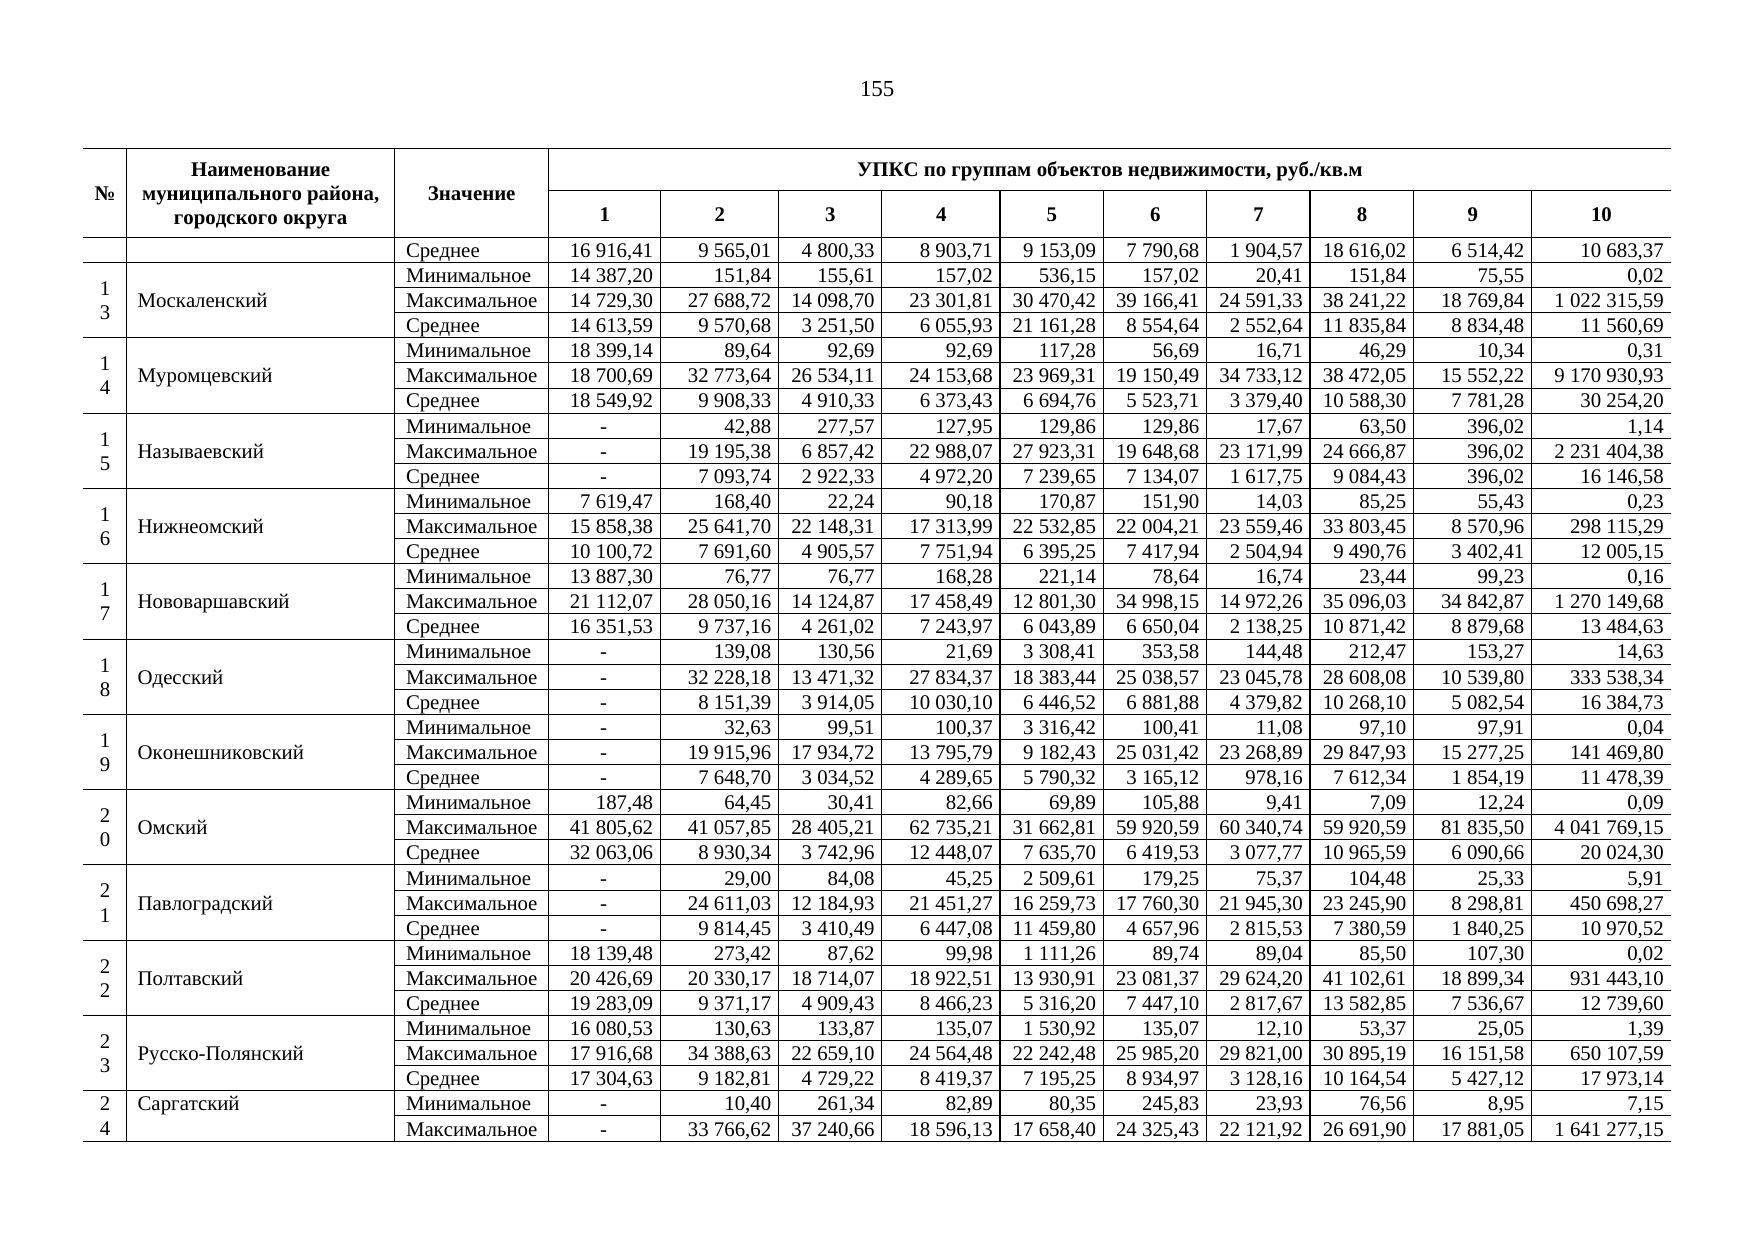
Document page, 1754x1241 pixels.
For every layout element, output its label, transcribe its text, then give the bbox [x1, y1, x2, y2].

table_cell 104,48 [1311, 865, 1413, 889]
table_cell 10 970,52 [1532, 916, 1671, 940]
table_cell 41 805,62 [549, 815, 660, 839]
table_cell 9 908,33 [661, 389, 778, 412]
table_cell 7 243,97 [882, 614, 999, 638]
table_cell 144,48 [1207, 640, 1309, 663]
table_cell 931 443,10 [1532, 966, 1671, 990]
table_cell Максимальное [395, 1116, 548, 1141]
table_cell 22 121,92 [1207, 1116, 1309, 1141]
table_cell - [549, 865, 660, 889]
table_cell Среднее [395, 464, 548, 488]
table_cell 32 063,06 [549, 840, 660, 864]
table_cell 9 170 930,93 [1532, 363, 1671, 387]
table_header Значение [395, 149, 548, 237]
table_cell 28 405,21 [779, 815, 881, 839]
table_cell 5,91 [1532, 865, 1671, 889]
table_cell 24 325,43 [1104, 1116, 1206, 1141]
table_cell 100,37 [882, 715, 999, 739]
table_cell 12 801,30 [1001, 589, 1103, 613]
table_cell 20 [83, 790, 126, 864]
table_cell 6 055,93 [882, 313, 999, 337]
table_cell 90,18 [882, 489, 999, 513]
table_cell 11 560,69 [1532, 313, 1671, 337]
table_cell 141 469,80 [1532, 740, 1671, 764]
table_cell - [549, 765, 660, 789]
table_cell 9 153,09 [1001, 238, 1103, 262]
table_cell - [549, 665, 660, 689]
table_cell 8 466,23 [882, 991, 999, 1015]
table_cell 8 419,37 [882, 1066, 999, 1090]
table_cell 157,02 [1104, 263, 1206, 287]
table_cell 16 259,73 [1001, 891, 1103, 914]
table_cell Среднее [395, 690, 548, 714]
table_cell 8 554,64 [1104, 313, 1206, 337]
table_cell 27 923,31 [1001, 439, 1103, 463]
table_cell - [549, 439, 660, 463]
table_cell 0,16 [1532, 564, 1671, 588]
table_cell 18 899,34 [1414, 966, 1531, 990]
table_cell Максимальное [395, 815, 548, 839]
table_cell - [549, 1091, 660, 1115]
table_header Наименование муниципального района, городского округа [127, 149, 394, 237]
table_cell 1 530,92 [1001, 1016, 1103, 1040]
table_cell Максимальное [395, 966, 548, 990]
table_cell 26 691,90 [1311, 1116, 1413, 1141]
table_cell 7 790,68 [1104, 238, 1206, 262]
table_cell 24 611,03 [661, 891, 778, 914]
table_cell 18 922,51 [882, 966, 999, 990]
table_cell 12 184,93 [779, 891, 881, 914]
table_cell 4 905,57 [779, 539, 881, 563]
table_cell 32,63 [661, 715, 778, 739]
table_cell Минимальное [395, 715, 548, 739]
table_header № [83, 149, 126, 237]
table_cell 16 146,58 [1532, 464, 1671, 488]
table_cell 99,98 [882, 941, 999, 965]
table_cell 4 657,96 [1104, 916, 1206, 940]
table_cell Минимальное [395, 1091, 548, 1115]
table_cell Минимальное [395, 790, 548, 814]
table_cell 0,31 [1532, 338, 1671, 362]
table_cell 8 570,96 [1414, 514, 1531, 538]
table_cell 4 910,33 [779, 389, 881, 412]
table_cell 12,24 [1414, 790, 1531, 814]
table_cell 46,29 [1311, 338, 1413, 362]
table_cell 9 182,81 [661, 1066, 778, 1090]
table_cell 89,64 [661, 338, 778, 362]
table_cell 17,67 [1207, 414, 1309, 438]
table_cell 38 472,05 [1311, 363, 1413, 387]
table_cell Среднее [395, 991, 548, 1015]
table_cell 4 041 769,15 [1532, 815, 1671, 839]
table_cell - [549, 891, 660, 914]
table_cell 168,28 [882, 564, 999, 588]
table_cell Максимальное [395, 740, 548, 764]
table_cell 261,34 [779, 1091, 881, 1115]
table_cell 22 [83, 941, 126, 1015]
table_cell Минимальное [395, 414, 548, 438]
table_cell 3 379,40 [1207, 389, 1309, 412]
table_cell 20 330,17 [661, 966, 778, 990]
table_cell 8 903,71 [882, 238, 999, 262]
table_cell 151,84 [1311, 263, 1413, 287]
table_cell 2 504,94 [1207, 539, 1309, 563]
table_cell 30 895,19 [1311, 1041, 1413, 1065]
table_cell 2 817,67 [1207, 991, 1309, 1015]
table_cell 9 737,16 [661, 614, 778, 638]
table_cell 29 847,93 [1311, 740, 1413, 764]
table_cell 22 532,85 [1001, 514, 1103, 538]
table_cell Среднее [395, 614, 548, 638]
table_cell 10 030,10 [882, 690, 999, 714]
table_cell Минимальное [395, 263, 548, 287]
table_cell 2 815,53 [1207, 916, 1309, 940]
table_cell 89,74 [1104, 941, 1206, 965]
table_cell 9 371,17 [661, 991, 778, 1015]
table_cell 19 915,96 [661, 740, 778, 764]
table_cell 3 742,96 [779, 840, 881, 864]
table_cell Минимальное [395, 941, 548, 965]
table_cell 34 998,15 [1104, 589, 1206, 613]
table_cell 75,55 [1414, 263, 1531, 287]
table_cell 2 138,25 [1207, 614, 1309, 638]
table_cell 18 [83, 640, 126, 714]
table_cell 7 380,59 [1311, 916, 1413, 940]
table_cell 221,14 [1001, 564, 1103, 588]
table_cell Максимальное [395, 665, 548, 689]
table_cell 92,69 [779, 338, 881, 362]
table_cell 30,41 [779, 790, 881, 814]
table_cell 151,84 [661, 263, 778, 287]
table_cell 14 729,30 [549, 288, 660, 312]
table_cell 10 100,72 [549, 539, 660, 563]
table_cell 18 714,07 [779, 966, 881, 990]
table_cell 30 470,42 [1001, 288, 1103, 312]
table_cell 7 648,70 [661, 765, 778, 789]
table_cell 2 922,33 [779, 464, 881, 488]
table_cell 19 195,38 [661, 439, 778, 463]
table_cell 15 858,38 [549, 514, 660, 538]
table_cell 4 289,65 [882, 765, 999, 789]
table_cell 10 539,80 [1414, 665, 1531, 689]
table_cell 8 834,48 [1414, 313, 1531, 337]
table_cell 21,69 [882, 640, 999, 663]
table_cell Среднее [395, 389, 548, 412]
table_cell 63,50 [1311, 414, 1413, 438]
table_cell - [549, 740, 660, 764]
table_cell - [549, 464, 660, 488]
table_cell Минимальное [395, 1016, 548, 1040]
table_cell 21 161,28 [1001, 313, 1103, 337]
table_cell 153,27 [1414, 640, 1531, 663]
table_cell 16 080,53 [549, 1016, 660, 1040]
table_cell 56,69 [1104, 338, 1206, 362]
table_cell Нововаршавский [127, 564, 394, 638]
table_cell 170,87 [1001, 489, 1103, 513]
table_cell 6 [1104, 191, 1206, 237]
table_cell Муромцевский [127, 338, 394, 412]
table_cell 20 426,69 [549, 966, 660, 990]
table_cell 59 920,59 [1104, 815, 1206, 839]
table_cell 18 139,48 [549, 941, 660, 965]
table_cell 1 840,25 [1414, 916, 1531, 940]
table_cell 1,39 [1532, 1016, 1671, 1040]
table_cell 117,28 [1001, 338, 1103, 362]
table_cell 17 916,68 [549, 1041, 660, 1065]
table_cell 33 766,62 [661, 1116, 778, 1141]
table_cell 25 038,57 [1104, 665, 1206, 689]
table_cell 245,83 [1104, 1091, 1206, 1115]
table_cell 450 698,27 [1532, 891, 1671, 914]
table_cell 1 854,19 [1414, 765, 1531, 789]
table_cell 7 093,74 [661, 464, 778, 488]
table_cell 7 635,70 [1001, 840, 1103, 864]
table_cell 3 410,49 [779, 916, 881, 940]
table_cell 14 124,87 [779, 589, 881, 613]
table_cell 151,90 [1104, 489, 1206, 513]
table_cell Русско-Полянский [127, 1016, 394, 1090]
table_cell 22 148,31 [779, 514, 881, 538]
table_cell 14 098,70 [779, 288, 881, 312]
table_cell 76,77 [661, 564, 778, 588]
table_cell 13 582,85 [1311, 991, 1413, 1015]
table_cell 353,58 [1104, 640, 1206, 663]
table_cell 16,74 [1207, 564, 1309, 588]
table_cell 69,89 [1001, 790, 1103, 814]
table_cell 89,04 [1207, 941, 1309, 965]
table_cell Среднее [395, 539, 548, 563]
table_cell Максимальное [395, 891, 548, 914]
table_cell 25 031,42 [1104, 740, 1206, 764]
table_cell 14 613,59 [549, 313, 660, 337]
table_cell 22,24 [779, 489, 881, 513]
table_cell Полтавский [127, 941, 394, 1015]
table_cell 129,86 [1001, 414, 1103, 438]
table_cell Одесский [127, 640, 394, 714]
table_cell 11 478,39 [1532, 765, 1671, 789]
table_cell 8 [1311, 191, 1413, 237]
table_cell 81 835,50 [1414, 815, 1531, 839]
table_cell Максимальное [395, 363, 548, 387]
table_cell 7,09 [1311, 790, 1413, 814]
table_cell 10 965,59 [1311, 840, 1413, 864]
table_cell 9 490,76 [1311, 539, 1413, 563]
table_cell 23 301,81 [882, 288, 999, 312]
table_cell 1 [549, 191, 660, 237]
table_cell - [549, 414, 660, 438]
table_cell 85,50 [1311, 941, 1413, 965]
table_cell 155,61 [779, 263, 881, 287]
table_cell 12 448,07 [882, 840, 999, 864]
table_cell 11 459,80 [1001, 916, 1103, 940]
table_cell 6 447,08 [882, 916, 999, 940]
table_cell 6 650,04 [1104, 614, 1206, 638]
table_cell 7 195,25 [1001, 1066, 1103, 1090]
table_cell 5 082,54 [1414, 690, 1531, 714]
table_cell 130,63 [661, 1016, 778, 1040]
table_cell 7 447,10 [1104, 991, 1206, 1015]
table_cell 64,45 [661, 790, 778, 814]
table_cell 14 [83, 338, 126, 412]
table_cell 62 735,21 [882, 815, 999, 839]
table_cell 41 102,61 [1311, 966, 1413, 990]
table_cell 12,10 [1207, 1016, 1309, 1040]
table_cell 17 658,40 [1001, 1116, 1103, 1141]
table_cell Максимальное [395, 589, 548, 613]
table_cell 23 081,37 [1104, 966, 1206, 990]
table_cell 33 803,45 [1311, 514, 1413, 538]
table_cell 3 251,50 [779, 313, 881, 337]
table_cell 9 182,43 [1001, 740, 1103, 764]
table_cell 3 914,05 [779, 690, 881, 714]
table_cell 5 427,12 [1414, 1066, 1531, 1090]
table_cell 5 523,71 [1104, 389, 1206, 412]
table_cell 12 005,15 [1532, 539, 1671, 563]
table_cell 17 304,63 [549, 1066, 660, 1090]
table_cell 4 729,22 [779, 1066, 881, 1090]
table_cell Максимальное [395, 439, 548, 463]
table_cell 8 298,81 [1414, 891, 1531, 914]
table_cell 11,08 [1207, 715, 1309, 739]
table_cell 22 242,48 [1001, 1041, 1103, 1065]
table_cell 1 270 149,68 [1532, 589, 1671, 613]
table_cell 55,43 [1414, 489, 1531, 513]
table_cell 9 570,68 [661, 313, 778, 337]
table_cell 2 [661, 191, 778, 237]
table_cell 7 134,07 [1104, 464, 1206, 488]
table_cell 24 153,68 [882, 363, 999, 387]
table_cell 129,86 [1104, 414, 1206, 438]
table_cell 18 596,13 [882, 1116, 999, 1141]
table_cell 6 881,88 [1104, 690, 1206, 714]
table_cell 100,41 [1104, 715, 1206, 739]
table_cell 4 972,20 [882, 464, 999, 488]
table_cell 10 871,42 [1311, 614, 1413, 638]
table_cell 24 564,48 [882, 1041, 999, 1065]
table_cell 333 538,34 [1532, 665, 1671, 689]
table_cell 11 835,84 [1311, 313, 1413, 337]
table_cell 14 387,20 [549, 263, 660, 287]
table_cell 21 451,27 [882, 891, 999, 914]
table_cell 3 308,41 [1001, 640, 1103, 663]
table_cell 4 909,43 [779, 991, 881, 1015]
table_cell 45,25 [882, 865, 999, 889]
table_cell 10 268,10 [1311, 690, 1413, 714]
table_cell 82,66 [882, 790, 999, 814]
table_cell Называевский [127, 414, 394, 488]
table_cell 127,95 [882, 414, 999, 438]
table_cell 32 773,64 [661, 363, 778, 387]
table_cell 22 659,10 [779, 1041, 881, 1065]
table_cell - [549, 916, 660, 940]
table_cell 21 945,30 [1207, 891, 1309, 914]
table_cell 8,95 [1414, 1091, 1531, 1115]
table_cell 179,25 [1104, 865, 1206, 889]
table_cell 2 231 404,38 [1532, 439, 1671, 463]
table_cell 7 691,60 [661, 539, 778, 563]
table_cell 23 245,90 [1311, 891, 1413, 914]
table_cell 18 616,02 [1311, 238, 1413, 262]
table_cell 14 972,26 [1207, 589, 1309, 613]
table_cell 1 022 315,59 [1532, 288, 1671, 312]
table_cell 396,02 [1414, 439, 1531, 463]
table_cell 10 683,37 [1532, 238, 1671, 262]
table_cell Среднее [395, 765, 548, 789]
table_cell 8 151,39 [661, 690, 778, 714]
table_cell 20,41 [1207, 263, 1309, 287]
table_cell 139,08 [661, 640, 778, 663]
table_cell Павлоградский [127, 865, 394, 940]
table_cell 12 739,60 [1532, 991, 1671, 1015]
table_cell 6 419,53 [1104, 840, 1206, 864]
table_cell 41 057,85 [661, 815, 778, 839]
table_cell 76,77 [779, 564, 881, 588]
table_cell 24 666,87 [1311, 439, 1413, 463]
table_header УПКС по группам объектов недвижимости, руб./кв.м [549, 149, 1671, 190]
table_cell 53,37 [1311, 1016, 1413, 1040]
table_cell 7 536,67 [1414, 991, 1531, 1015]
table_cell 3 316,42 [1001, 715, 1103, 739]
table_cell Среднее [395, 916, 548, 940]
table_cell 13 471,32 [779, 665, 881, 689]
table_cell 37 240,66 [779, 1116, 881, 1141]
table_cell 3 128,16 [1207, 1066, 1309, 1090]
table_cell 21 [83, 865, 126, 940]
table_cell 107,30 [1414, 941, 1531, 965]
table_cell 28 608,08 [1311, 665, 1413, 689]
table_cell 650 107,59 [1532, 1041, 1671, 1065]
table_cell Омский [127, 790, 394, 864]
table_cell Среднее [395, 840, 548, 864]
table_cell 396,02 [1414, 464, 1531, 488]
table_cell 35 096,03 [1311, 589, 1413, 613]
table_cell 13 887,30 [549, 564, 660, 588]
table_cell 16 151,58 [1414, 1041, 1531, 1065]
table_cell 0,09 [1532, 790, 1671, 814]
table_cell 82,89 [882, 1091, 999, 1115]
table_cell 2 509,61 [1001, 865, 1103, 889]
table_cell 85,25 [1311, 489, 1413, 513]
table_cell 10,34 [1414, 338, 1531, 362]
table_cell Минимальное [395, 564, 548, 588]
table_cell Среднее [395, 313, 548, 337]
table_cell 25 985,20 [1104, 1041, 1206, 1065]
table_cell 23,93 [1207, 1091, 1309, 1115]
table_cell 396,02 [1414, 414, 1531, 438]
table_cell 16 [83, 489, 126, 563]
table_cell 29,00 [661, 865, 778, 889]
table_cell 7 417,94 [1104, 539, 1206, 563]
table_cell 168,40 [661, 489, 778, 513]
table_cell 17 934,72 [779, 740, 881, 764]
table_cell 1 904,57 [1207, 238, 1309, 262]
table_cell 18 769,84 [1414, 288, 1531, 312]
table_cell 0,02 [1532, 941, 1671, 965]
table_cell 42,88 [661, 414, 778, 438]
table_cell 8 879,68 [1414, 614, 1531, 638]
table_cell 6 043,89 [1001, 614, 1103, 638]
table_cell 3 077,77 [1207, 840, 1309, 864]
table_cell 24 591,33 [1207, 288, 1309, 312]
table_cell 80,35 [1001, 1091, 1103, 1115]
table_cell 13 [83, 263, 126, 337]
table_cell 87,62 [779, 941, 881, 965]
table_cell 10 [1532, 191, 1671, 237]
table_cell 23 559,46 [1207, 514, 1309, 538]
table_cell 22 004,21 [1104, 514, 1206, 538]
table_cell 32 228,18 [661, 665, 778, 689]
table_cell 273,42 [661, 941, 778, 965]
table_cell [127, 238, 394, 262]
table_cell 23 171,99 [1207, 439, 1309, 463]
table_cell Максимальное [395, 514, 548, 538]
table_cell 978,16 [1207, 765, 1309, 789]
table_cell 0,23 [1532, 489, 1671, 513]
table_cell 6 090,66 [1414, 840, 1531, 864]
table_cell 7,15 [1532, 1091, 1671, 1115]
table_cell 19 283,09 [549, 991, 660, 1015]
table_cell 10 588,30 [1311, 389, 1413, 412]
table_cell 59 920,59 [1311, 815, 1413, 839]
table_cell 22 988,07 [882, 439, 999, 463]
table_cell 27 688,72 [661, 288, 778, 312]
table_cell 29 821,00 [1207, 1041, 1309, 1065]
table_cell 25 641,70 [661, 514, 778, 538]
table_cell 16 384,73 [1532, 690, 1671, 714]
table_cell 157,02 [882, 263, 999, 287]
table_cell Минимальное [395, 640, 548, 663]
table_cell 18 399,14 [549, 338, 660, 362]
table_cell 133,87 [779, 1016, 881, 1040]
table_cell 78,64 [1104, 564, 1206, 588]
table_cell 10,40 [661, 1091, 778, 1115]
table_cell 9,41 [1207, 790, 1309, 814]
table_cell [83, 238, 126, 262]
table_cell 7 619,47 [549, 489, 660, 513]
table_cell 23 [83, 1016, 126, 1090]
table_cell - [549, 690, 660, 714]
table_cell 0,02 [1532, 263, 1671, 287]
table_cell 7 751,94 [882, 539, 999, 563]
table_cell 20 024,30 [1532, 840, 1671, 864]
table_cell 13 484,63 [1532, 614, 1671, 638]
table_cell - [549, 715, 660, 739]
table_cell 25,05 [1414, 1016, 1531, 1040]
table_cell 15 277,25 [1414, 740, 1531, 764]
table_cell 135,07 [1104, 1016, 1206, 1040]
table_cell 84,08 [779, 865, 881, 889]
table_cell 14,63 [1532, 640, 1671, 663]
table_cell 1 641 277,15 [1532, 1116, 1671, 1141]
table_cell 0,04 [1532, 715, 1671, 739]
table_cell 99,23 [1414, 564, 1531, 588]
table_cell 135,07 [882, 1016, 999, 1040]
table_cell 17 313,99 [882, 514, 999, 538]
table_cell Среднее [395, 1066, 548, 1090]
table_cell 19 150,49 [1104, 363, 1206, 387]
table_cell 1 617,75 [1207, 464, 1309, 488]
table_cell 9 565,01 [661, 238, 778, 262]
table_cell 7 [1207, 191, 1309, 237]
table_cell 18 700,69 [549, 363, 660, 387]
table_cell 31 662,81 [1001, 815, 1103, 839]
table_cell Минимальное [395, 865, 548, 889]
table_cell Максимальное [395, 288, 548, 312]
table_cell 23 268,89 [1207, 740, 1309, 764]
table_cell Саргатский [127, 1091, 394, 1141]
table_cell 17 973,14 [1532, 1066, 1671, 1090]
table_cell 536,15 [1001, 263, 1103, 287]
table_cell 15 [83, 414, 126, 488]
table_cell 34 842,87 [1414, 589, 1531, 613]
table_cell 6 857,42 [779, 439, 881, 463]
table_cell 6 514,42 [1414, 238, 1531, 262]
table_cell 26 534,11 [779, 363, 881, 387]
table_cell 13 930,91 [1001, 966, 1103, 990]
table_cell 97,91 [1414, 715, 1531, 739]
table_cell Нижнеомский [127, 489, 394, 563]
table_cell 6 694,76 [1001, 389, 1103, 412]
table_cell Оконешниковский [127, 715, 394, 789]
table_cell 2 552,64 [1207, 313, 1309, 337]
table_cell 9 084,43 [1311, 464, 1413, 488]
table_cell 7 612,34 [1311, 765, 1413, 789]
table_cell 17 760,30 [1104, 891, 1206, 914]
table_cell 298 115,29 [1532, 514, 1671, 538]
table_cell 6 446,52 [1001, 690, 1103, 714]
table_cell 28 050,16 [661, 589, 778, 613]
table_cell 130,56 [779, 640, 881, 663]
table_cell 16,71 [1207, 338, 1309, 362]
table_cell 187,48 [549, 790, 660, 814]
table_cell 6 395,25 [1001, 539, 1103, 563]
table_cell 7 239,65 [1001, 464, 1103, 488]
table_cell 21 112,07 [549, 589, 660, 613]
table_cell 15 552,22 [1414, 363, 1531, 387]
table_cell 34 733,12 [1207, 363, 1309, 387]
table_cell 25,33 [1414, 865, 1531, 889]
table_cell Максимальное [395, 1041, 548, 1065]
table_cell 16 916,41 [549, 238, 660, 262]
table_cell 3 [779, 191, 881, 237]
table_cell - [549, 1116, 660, 1141]
table_cell 17 458,49 [882, 589, 999, 613]
table_cell 27 834,37 [882, 665, 999, 689]
table_cell 3 402,41 [1414, 539, 1531, 563]
table_cell 212,47 [1311, 640, 1413, 663]
table_cell 14,03 [1207, 489, 1309, 513]
table_cell 75,37 [1207, 865, 1309, 889]
table_cell - [549, 640, 660, 663]
table_cell 105,88 [1104, 790, 1206, 814]
table_cell 1,14 [1532, 414, 1671, 438]
table_cell 23,44 [1311, 564, 1413, 588]
table_cell 4 800,33 [779, 238, 881, 262]
table_cell 29 624,20 [1207, 966, 1309, 990]
table_cell 30 254,20 [1532, 389, 1671, 412]
table_cell 3 165,12 [1104, 765, 1206, 789]
table_cell 39 166,41 [1104, 288, 1206, 312]
table_cell 99,51 [779, 715, 881, 739]
table_cell Среднее [395, 238, 548, 262]
table_cell 13 795,79 [882, 740, 999, 764]
table_cell 10 164,54 [1311, 1066, 1413, 1090]
table_cell 5 790,32 [1001, 765, 1103, 789]
table_cell 18 549,92 [549, 389, 660, 412]
table_cell 24 [83, 1091, 126, 1141]
table_cell 23 045,78 [1207, 665, 1309, 689]
table_cell 16 351,53 [549, 614, 660, 638]
table_cell 34 388,63 [661, 1041, 778, 1065]
table_cell 1 111,26 [1001, 941, 1103, 965]
table_cell 5 [1001, 191, 1103, 237]
table_cell 76,56 [1311, 1091, 1413, 1115]
table_cell 18 383,44 [1001, 665, 1103, 689]
table_cell 8 930,34 [661, 840, 778, 864]
table_cell 4 [882, 191, 999, 237]
table_cell 17 [83, 564, 126, 638]
table_cell 6 373,43 [882, 389, 999, 412]
table_cell 9 [1414, 191, 1531, 237]
table_cell Москаленский [127, 263, 394, 337]
table_cell 5 316,20 [1001, 991, 1103, 1015]
table_cell 9 814,45 [661, 916, 778, 940]
table_cell 17 881,05 [1414, 1116, 1531, 1141]
table_cell 19 648,68 [1104, 439, 1206, 463]
table_cell 8 934,97 [1104, 1066, 1206, 1090]
table_cell 60 340,74 [1207, 815, 1309, 839]
table_cell 4 379,82 [1207, 690, 1309, 714]
table_cell Минимальное [395, 338, 548, 362]
table_cell 7 781,28 [1414, 389, 1531, 412]
table_cell 97,10 [1311, 715, 1413, 739]
table_cell 92,69 [882, 338, 999, 362]
table_cell 38 241,22 [1311, 288, 1413, 312]
table_cell Минимальное [395, 489, 548, 513]
table_cell 19 [83, 715, 126, 789]
table_cell 3 034,52 [779, 765, 881, 789]
table_cell 277,57 [779, 414, 881, 438]
table_cell 4 261,02 [779, 614, 881, 638]
table_cell 23 969,31 [1001, 363, 1103, 387]
